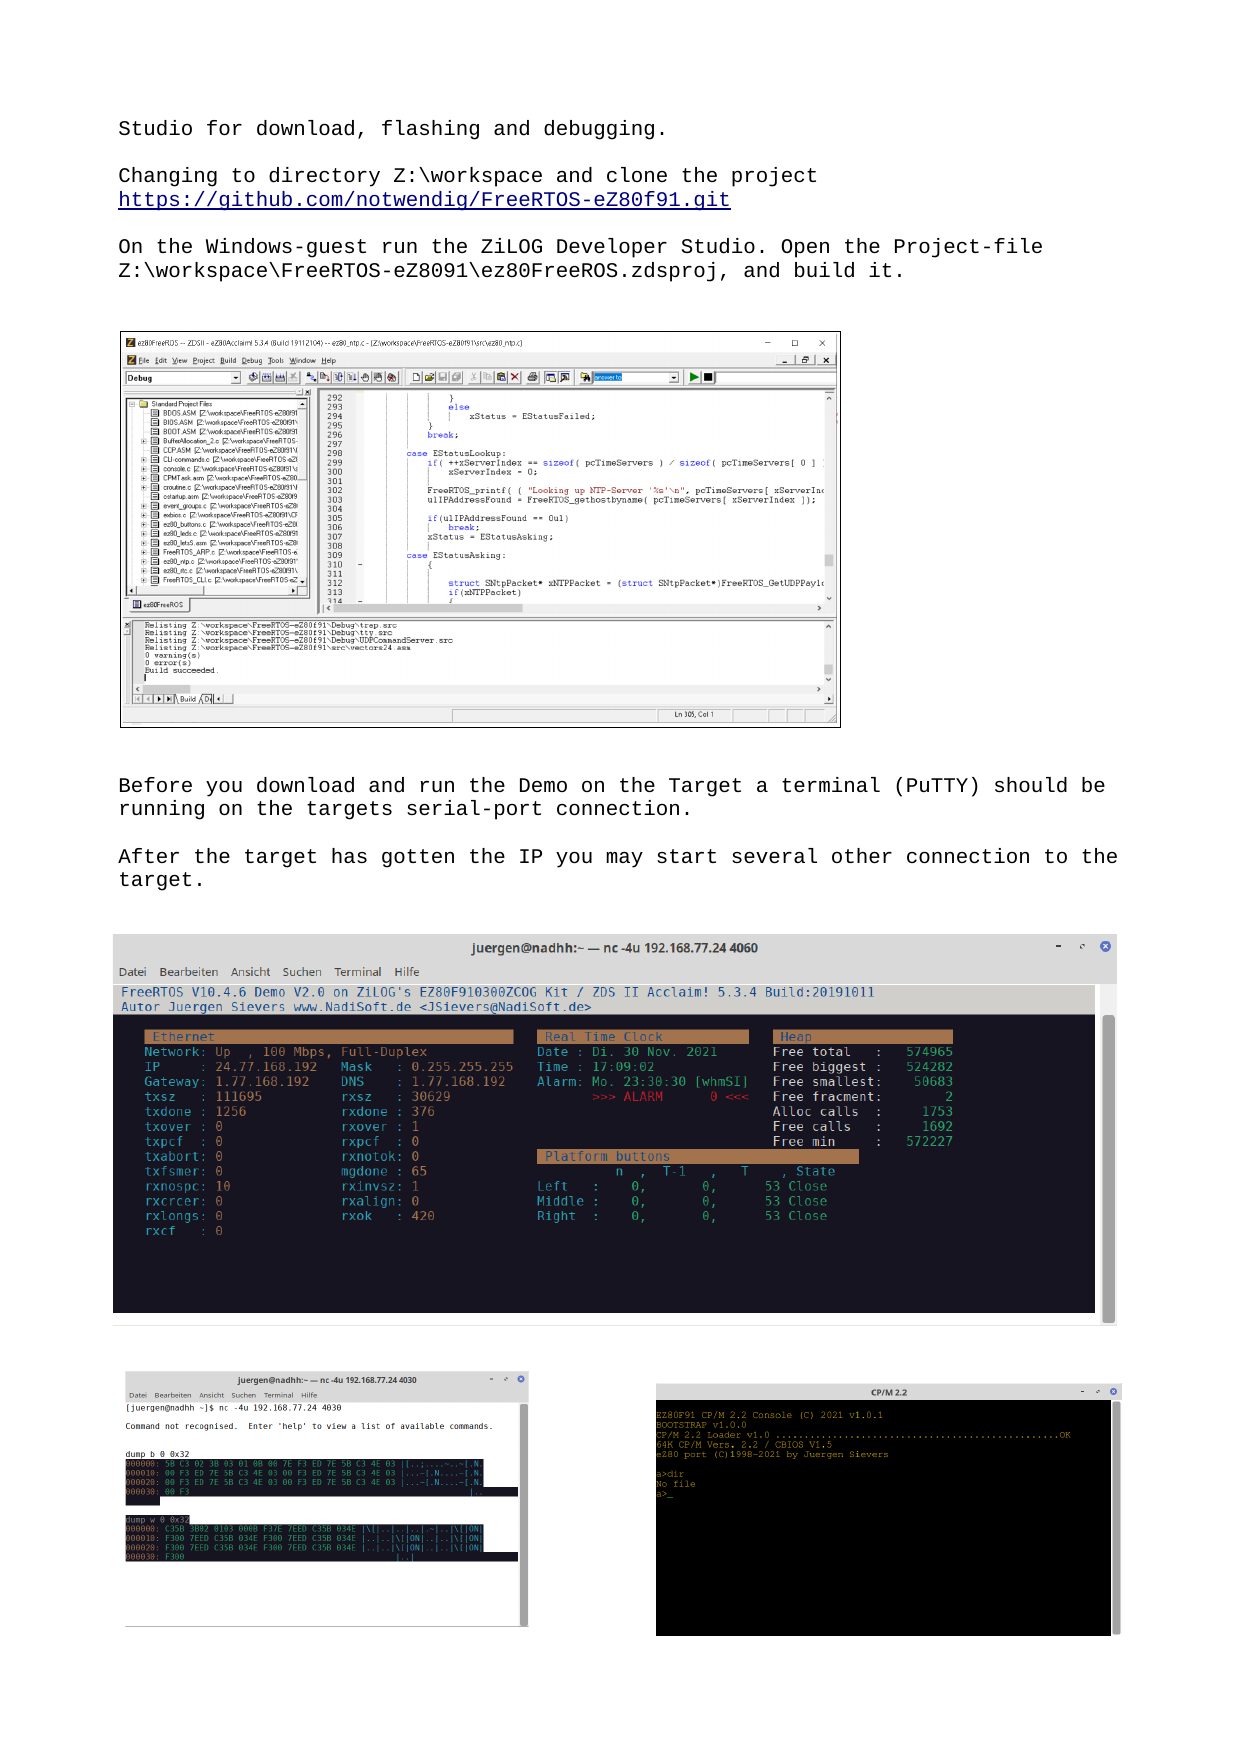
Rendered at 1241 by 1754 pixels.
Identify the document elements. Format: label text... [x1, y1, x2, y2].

picture [122, 334, 838, 725]
text Studio for download, flashing and debugging. [118, 118, 1122, 142]
text On the Windows-guest run the ZiLOG Developer Studio. Open the Project-file Z:\workspace\FreeRTOS-eZ8091\ez80FreeROS.zdsproj, and build it. [118, 236, 1122, 284]
text Before you download and run the Demo on the Target a terminal (PuTTY) should be running on the targets serial-port connection. [118, 775, 1122, 822]
text Changing to directory Z:\workspace and clone the project https://github.com/notwendig/FreeRTOS-eZ80f91.git [118, 165, 1122, 213]
picture [112, 934, 1117, 1326]
picture [656, 1383, 1122, 1636]
picture [125, 1371, 529, 1627]
text After the target has gotten the IP you may start several other connection to the target. [118, 846, 1122, 893]
